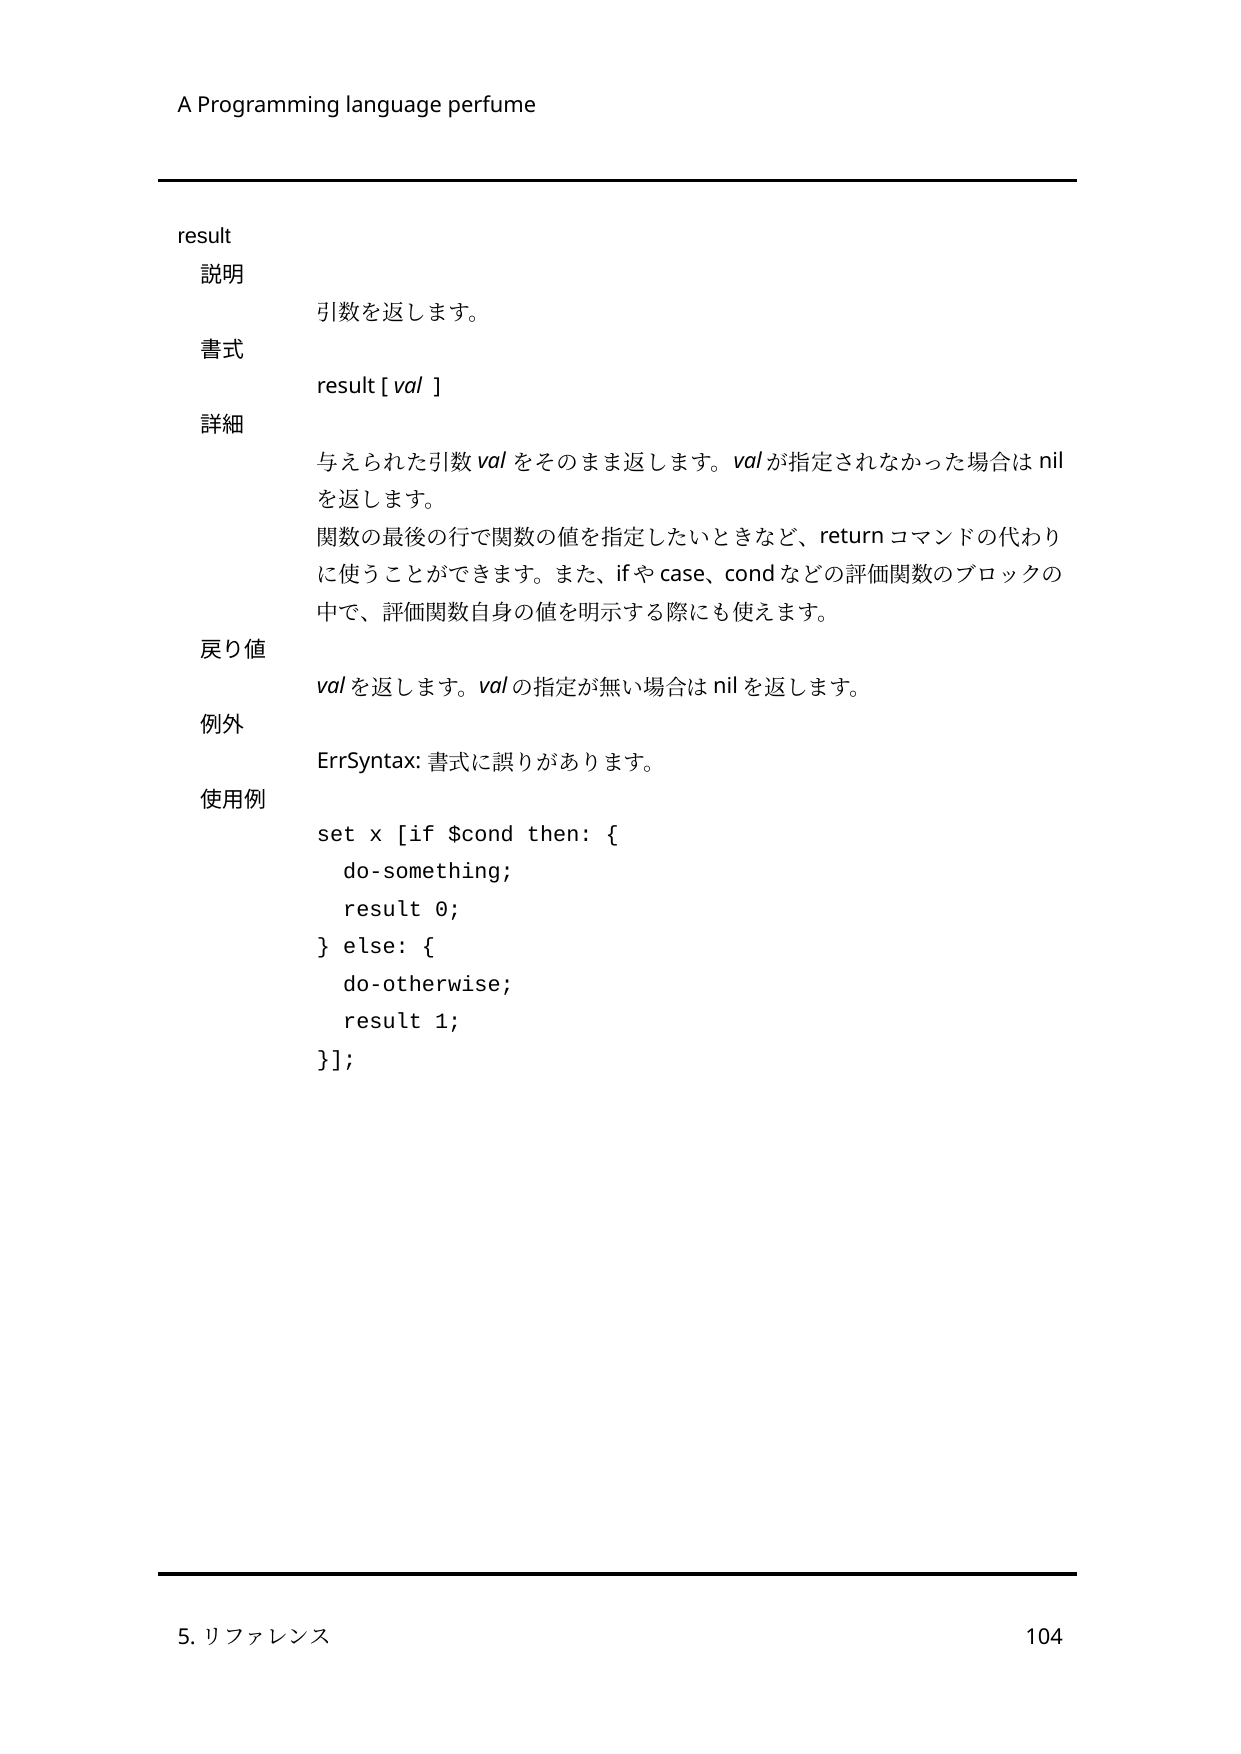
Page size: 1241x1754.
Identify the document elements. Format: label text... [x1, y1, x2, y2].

table_cell 戻り値 [200, 629, 317, 704]
table_cell ErrSyntax: 書式に誤りがあります。 [317, 704, 1063, 779]
table_cell valを返します。valの指定が無い場合はnilを返します。 [317, 629, 1063, 704]
table_cell 詳細 [200, 404, 317, 629]
table_cell 与えられた引数val をそのまま返します。valが指定されなかった場合はnilを返します。 関数の最後の行で関数の値を指定したいときなど、returnコマンドの代わりに使うことができます。また、ifやcase、condなどの評価関数のブロックの中で、評価関数自身の値を明示する際にも使えます。 [317, 404, 1063, 629]
table_cell set x [if $cond then: { do-something; result 0; } else: { do-otherwise; result 1; }]; [317, 779, 1063, 1079]
subtitle result [177, 217, 1063, 254]
table_cell 例外 [200, 704, 317, 779]
table_cell 使用例 [200, 779, 317, 1079]
table_cell result [ val ] [317, 329, 1063, 404]
table_cell 書式 [200, 329, 317, 404]
table_header 説明 [200, 254, 317, 329]
table_header 引数を返します。 [317, 254, 1063, 329]
